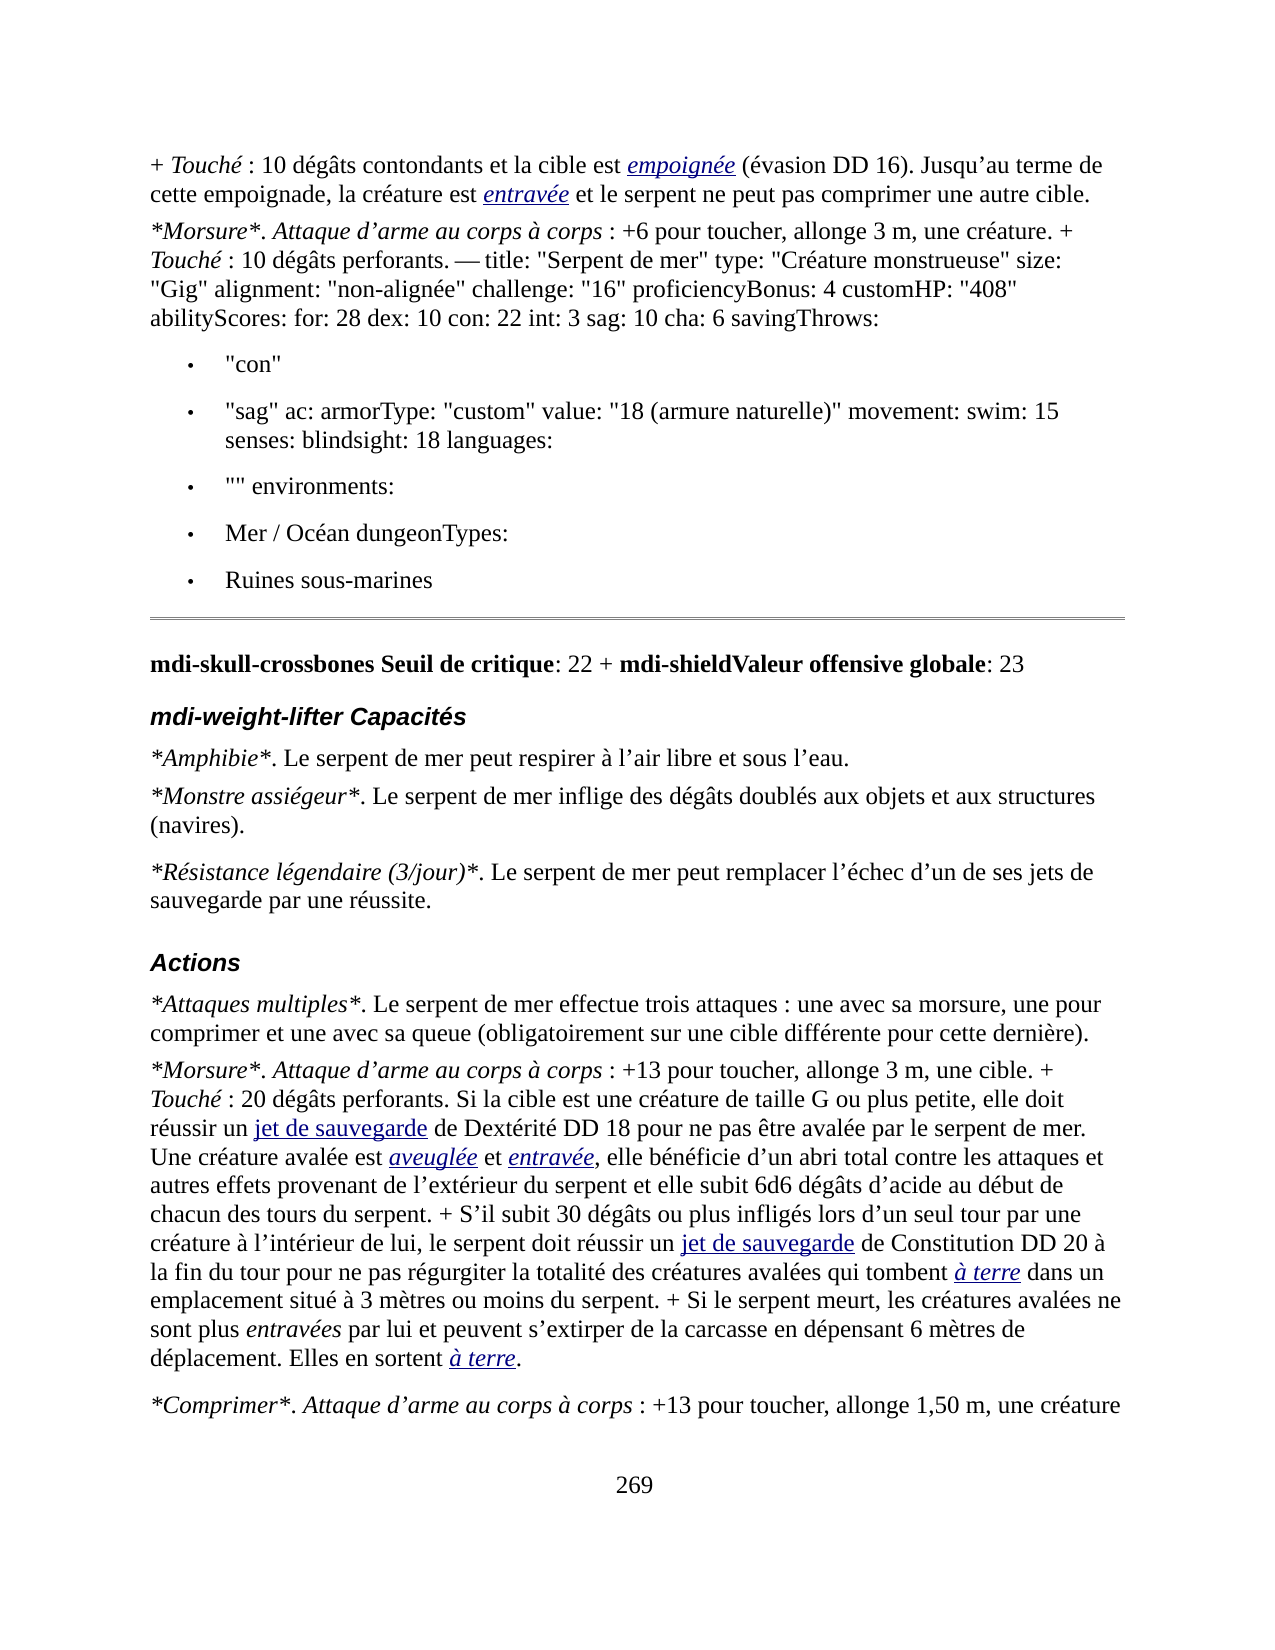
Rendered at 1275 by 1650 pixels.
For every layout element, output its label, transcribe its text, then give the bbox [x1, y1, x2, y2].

list Mer / Océan dungeonTypes: [187, 518, 1125, 547]
text *Attaques multiples*. Le serpent de mer effectue trois attaques : une avec sa morsure, une pour comprimer et une avec sa queue (obligatoirement sur une cible différente pour cette dernière). [150, 989, 1125, 1047]
text *Morsure*. Attaque d’arme au corps à corps : +6 pour toucher, allonge 3 m, une créature. + Touché : 10 dégâts perforants. — title: "Serpent de mer" type: "Créature monstrueuse" size: "Gig" alignment: "non-alignée" challenge: "16" proficiencyBonus: 4 customHP: "408" abilityScores: for: 28 dex: 10 con: 22 int: 3 sag: 10 cha: 6 savingThrows: [150, 216, 1125, 331]
text mdi-skull-crossbones Seuil de critique: 22 + mdi-shieldValeur offensive globale: 23 [150, 649, 1125, 677]
list Ruines sous-marines [187, 565, 1125, 593]
text + Touché : 10 dégâts contondants et la cible est empoignée (évasion DD 16). Jusqu’au terme de cette empoignade, la créature est entravée et le serpent ne peut pas comprimer une autre cible. [150, 150, 1125, 207]
subtitle mdi-weight-lifter Capacités [150, 702, 1125, 731]
list "sag" ac: armorType: "custom" value: "18 (armure naturelle)" movement: swim: 15 senses: blindsight: 18 languages: [187, 396, 1125, 453]
text *Comprimer*. Attaque d’arme au corps à corps : +13 pour toucher, allonge 1,50 m, une créature [150, 1390, 1125, 1418]
text *Morsure*. Attaque d’arme au corps à corps : +13 pour toucher, allonge 3 m, une cible. + Touché : 20 dégâts perforants. Si la cible est une créature de taille G ou plus petite, elle doit réussir un jet de sauvegarde de Dextérité DD 18 pour ne pas être avalée par le serpent de mer. Une créature avalée est aveuglée et entravée, elle bénéficie d’un abri total contre les attaques et autres effets provenant de l’extérieur du serpent et elle subit 6d6 dégâts d’acide au début de chacun des tours du serpent. + S’il subit 30 dégâts ou plus infligés lors d’un seul tour par une créature à l’intérieur de lui, le serpent doit réussir un jet de sauvegarde de Constitution DD 20 à la fin du tour pour ne pas régurgiter la totalité des créatures avalées qui tombent à terre dans un emplacement situé à 3 mètres ou moins du serpent. + Si le serpent meurt, les créatures avalées ne sont plus entravées par lui et peuvent s’extirper de la carcasse en dépensant 6 mètres de déplacement. Elles en sortent à terre. [150, 1056, 1125, 1372]
text *Amphibie*. Le serpent de mer peut respirer à l’air libre et sous l’eau. [150, 743, 1125, 772]
text *Résistance légendaire (3/jour)*. Le serpent de mer peut remplacer l’échec d’un de ses jets de sauvegarde par une réussite. [150, 857, 1125, 914]
subtitle Actions [150, 948, 1125, 977]
text *Monstre assiégeur*. Le serpent de mer inflige des dégâts doublés aux objets et aux structures (navires). [150, 781, 1125, 839]
list "" environments: [187, 471, 1125, 500]
list "con" [187, 349, 1125, 378]
